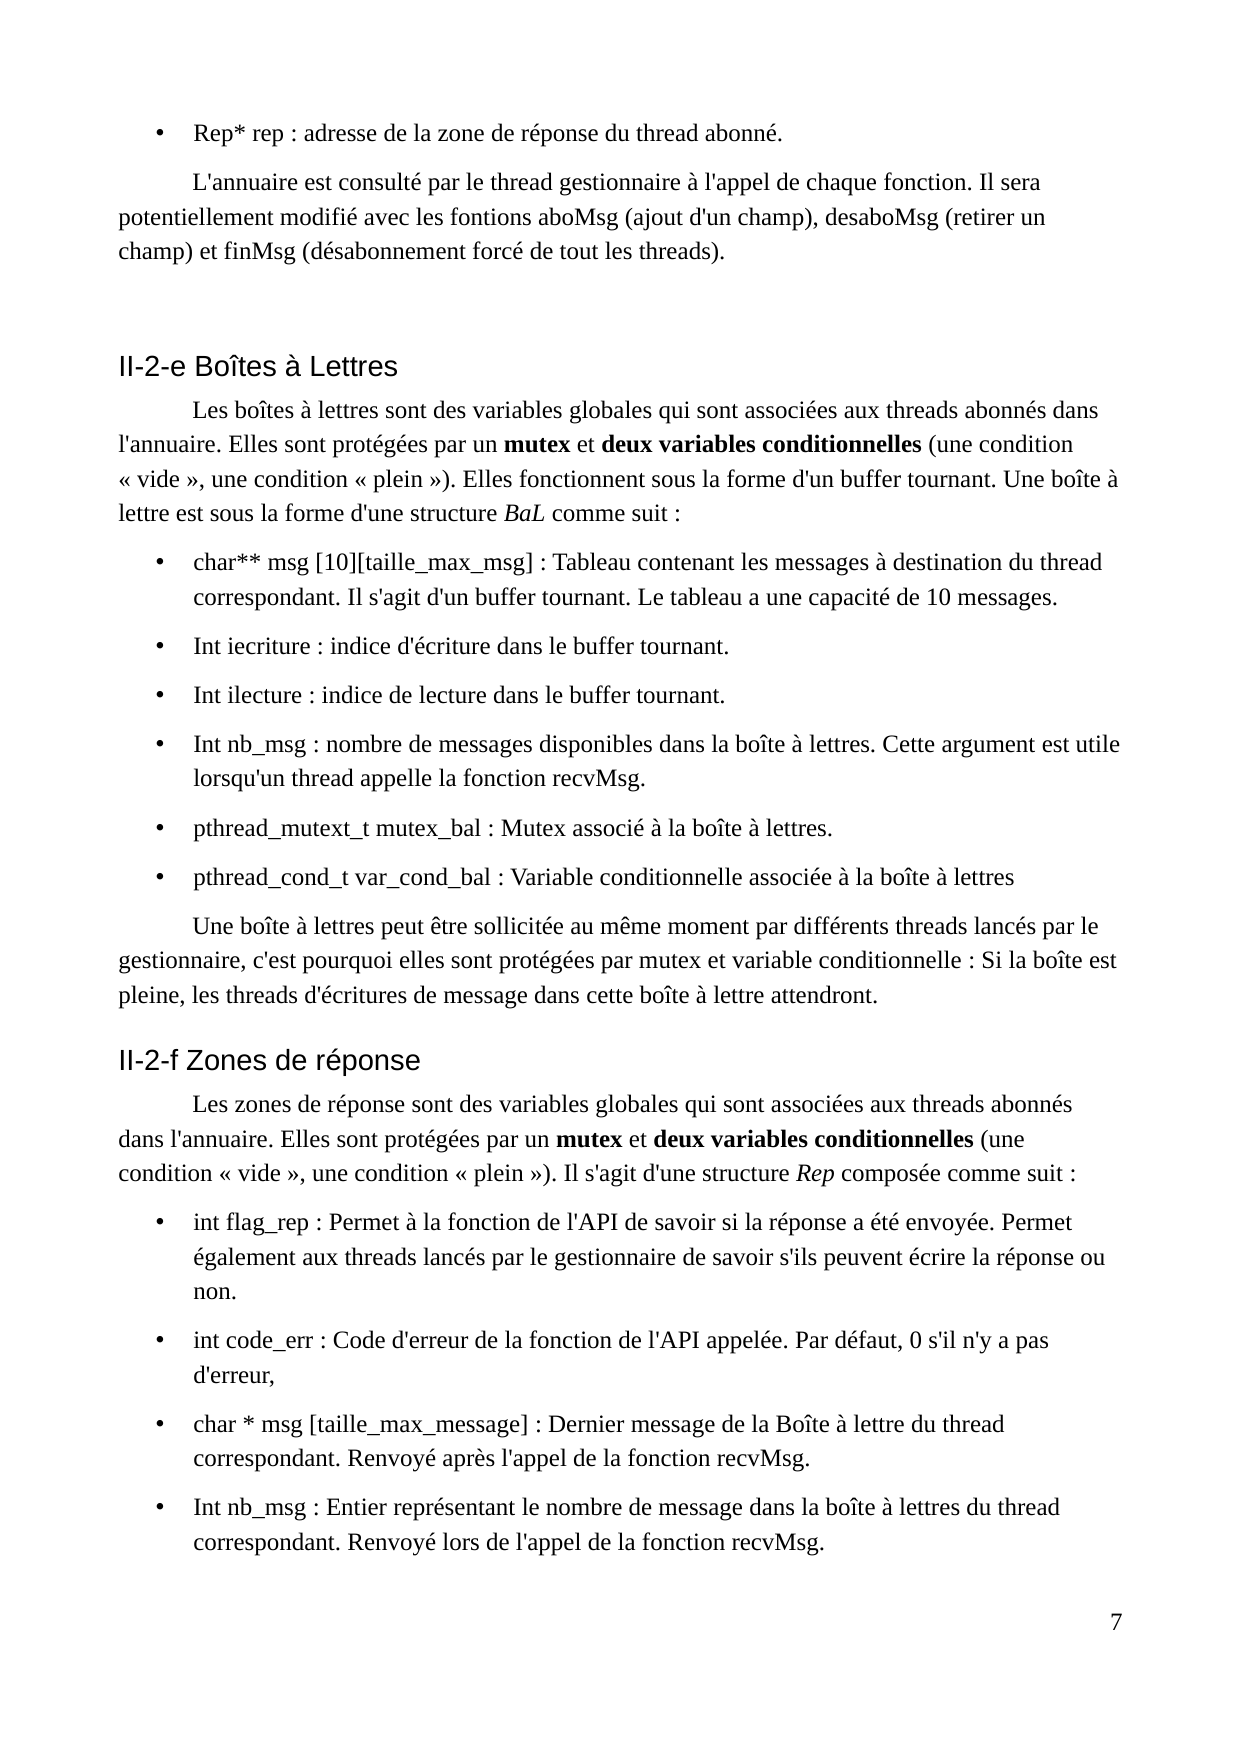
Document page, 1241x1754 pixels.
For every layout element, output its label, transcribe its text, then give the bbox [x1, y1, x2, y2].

list char * msg [taille_max_message] : Dernier message de la Boîte à lettre du thread correspondant. Renvoyé après l'appel de la fonction recvMsg. [156, 1409, 1122, 1472]
list int flag_rep : Permet à la fonction de l'API de savoir si la réponse a été envoyée. Permet également aux threads lancés par le gestionnaire de savoir s'ils peuvent écrire la réponse ou non. [156, 1207, 1122, 1305]
subtitle II-2-e Boîtes à Lettres [118, 349, 1122, 382]
subtitle II-2-f Zones de réponse [118, 1043, 1122, 1077]
text Une boîte à lettres peut être sollicitée au même moment par différents threads lancés par le gestionnaire, c'est pourquoi elles sont protégées par mutex et variable conditionnelle : Si la boîte est pleine, les threads d'écritures de message dans cette boîte à lettre attendront. [118, 911, 1122, 1008]
list Rep* rep : adresse de la zone de réponse du thread abonné. [156, 118, 1122, 147]
list pthread_mutext_t mutex_bal : Mutex associé à la boîte à lettres. [156, 813, 1122, 841]
list Int nb_msg : nombre de messages disponibles dans la boîte à lettres. Cette argument est utile lorsqu'un thread appelle la fonction recvMsg. [156, 729, 1122, 792]
text L'annuaire est consulté par le thread gestionnaire à l'appel de chaque fonction. Il sera potentiellement modifié avec les fontions aboMsg (ajout d'un champ), desaboMsg (retirer un champ) et finMsg (désabonnement forcé de tout les threads). [118, 167, 1122, 265]
list int code_err : Code d'erreur de la fonction de l'API appelée. Par défaut, 0 s'il n'y a pas d'erreur, [156, 1325, 1122, 1389]
list Int ilecture : indice de lecture dans le buffer tournant. [156, 680, 1122, 709]
text Les boîtes à lettres sont des variables globales qui sont associées aux threads abonnés dans l'annuaire. Elles sont protégées par un mutex et deux variables conditionnelles (une condition « vide », une condition « plein »). Elles fonctionnent sous la forme d'un buffer tournant. Une boîte à lettre est sous la forme d'une structure BaL comme suit : [118, 395, 1122, 527]
list Int nb_msg : Entier représentant le nombre de message dans la boîte à lettres du thread correspondant. Renvoyé lors de l'appel de la fonction recvMsg. [156, 1492, 1122, 1556]
list Int iecriture : indice d'écriture dans le buffer tournant. [156, 631, 1122, 660]
list char** msg [10][taille_max_msg] : Tableau contenant les messages à destination du thread correspondant. Il s'agit d'un buffer tournant. Le tableau a une capacité de 10 messages. [156, 547, 1122, 611]
list pthread_cond_t var_cond_bal : Variable conditionnelle associée à la boîte à lettres [156, 862, 1122, 890]
text Les zones de réponse sont des variables globales qui sont associées aux threads abonnés dans l'annuaire. Elles sont protégées par un mutex et deux variables conditionnelles (une condition « vide », une condition « plein »). Il s'agit d'une structure Rep composée comme suit : [118, 1089, 1122, 1187]
